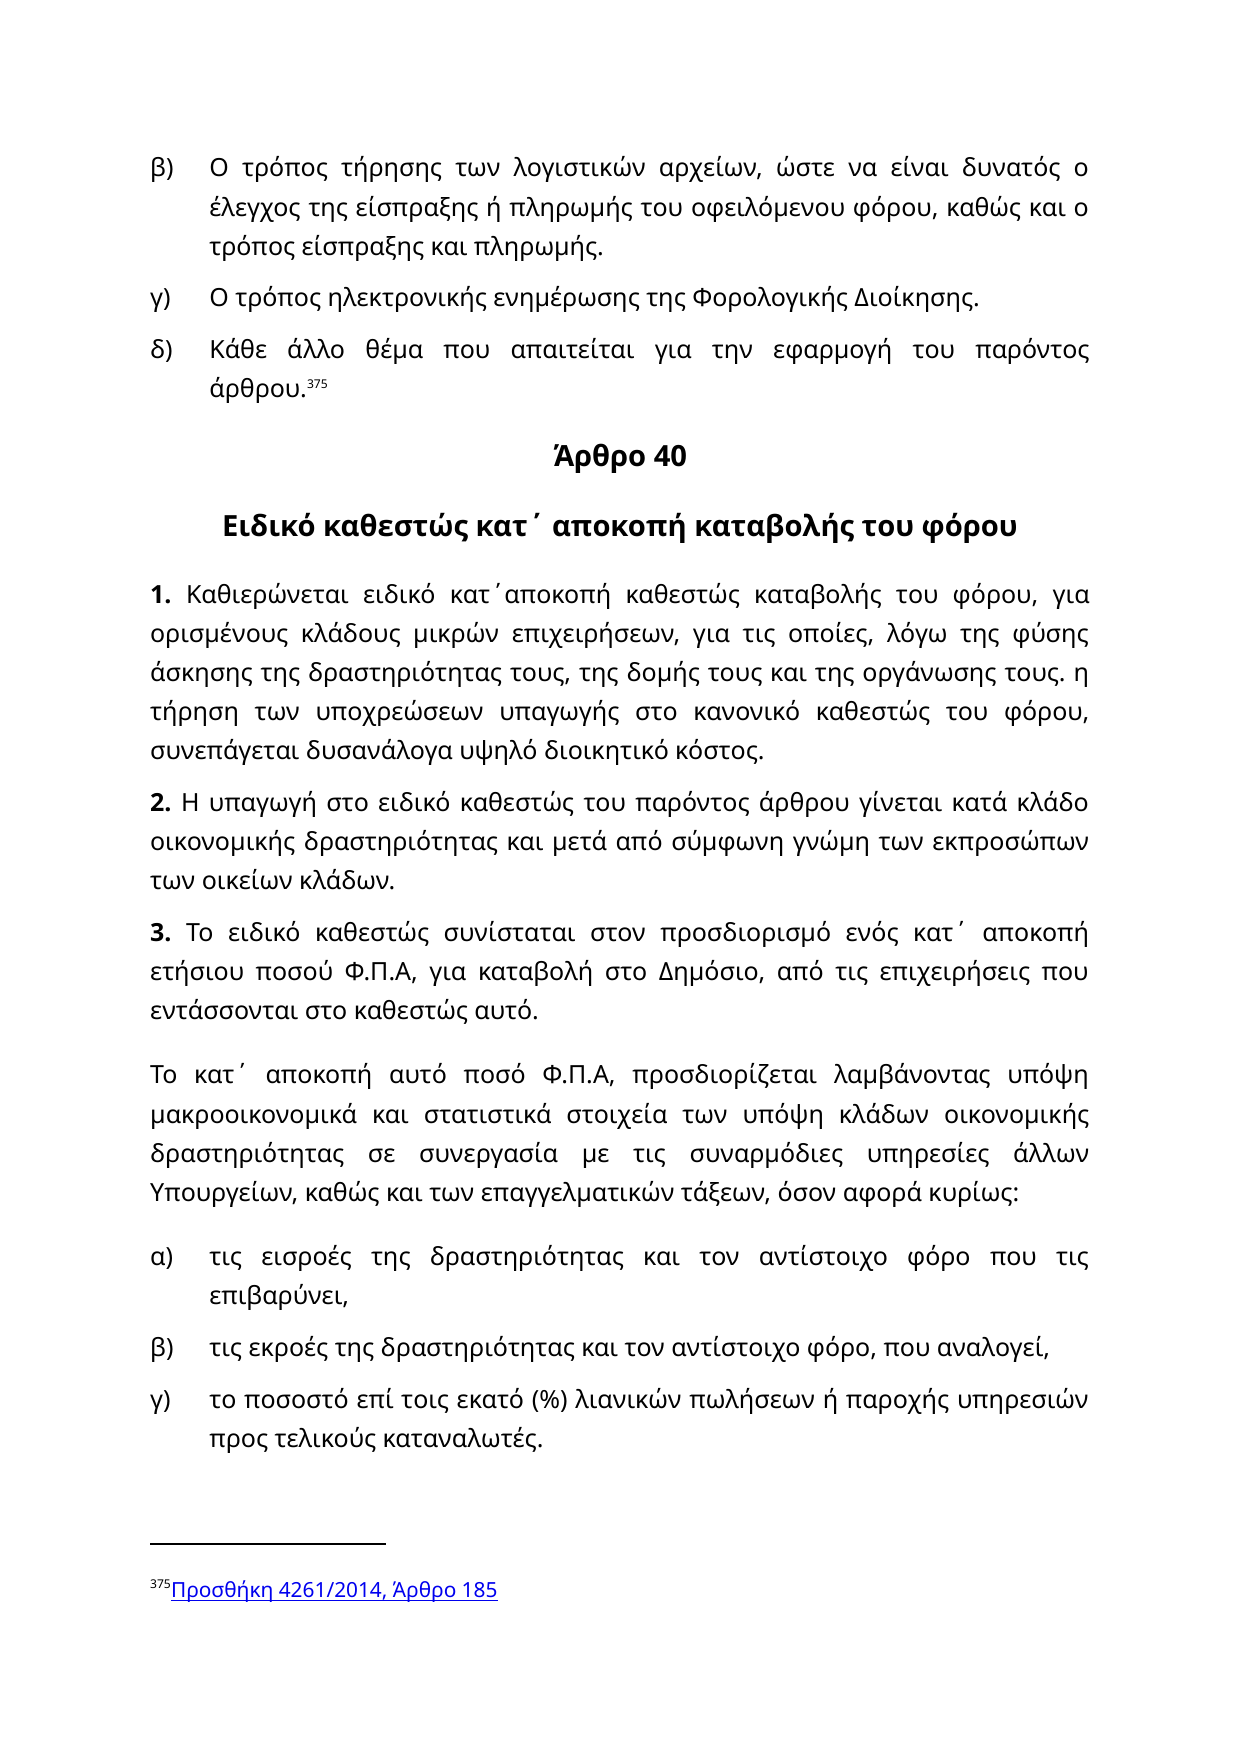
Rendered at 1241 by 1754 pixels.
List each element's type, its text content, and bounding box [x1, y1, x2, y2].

subtitle Ειδικό καθεστώς κατ΄ αποκοπή καταβολής του φόρου [150, 506, 1090, 545]
subtitle Άρθρο 40 [150, 435, 1090, 475]
list γ) Ο τρόπος ηλεκτρονικής ενημέρωσης της Φορολογικής Διοίκησης. [150, 280, 1090, 314]
list γ) το ποσοστό επί τοις εκατό (%) λιανικών πωλήσεων ή παροχής υπηρεσιών προς τελικούς καταναλωτές. [150, 1381, 1090, 1454]
text 3. Το ειδικό καθεστώς συνίσταται στον προσδιορισμό ενός κατ΄ αποκοπή ετήσιου ποσού Φ.Π.Α, για καταβολή στο Δημόσιο, από τις επιχειρήσεις που εντάσσονται στο καθεστώς αυτό. [150, 914, 1090, 1027]
list β) Ο τρόπος τήρησης των λογιστικών αρχείων, ώστε να είναι δυνατός ο έλεγχος της είσπραξης ή πληρωμής του οφειλόμενου φόρου, καθώς και ο τρόπος είσπραξης και πληρωμής. [150, 150, 1090, 262]
list β) τις εκροές της δραστηριότητας και τον αντίστοιχο φόρο, που αναλογεί, [150, 1329, 1090, 1364]
text Προσθήκη 4261/2014, Άρθρο 185 [150, 1576, 1090, 1604]
text Το κατ΄ αποκοπή αυτό ποσό Φ.Π.Α, προσδιορίζεται λαμβάνοντας υπόψη μακροοικονομικά και στατιστικά στοιχεία των υπόψη κλάδων οικονομικής δραστηριότητας σε συνεργασία με τις συναρμόδιες υπηρεσίες άλλων Υπουργείων, καθώς και των επαγγελματικών τάξεων, όσον αφορά κυρίως: [150, 1057, 1090, 1209]
list δ) Κάθε άλλο θέμα που απαιτείται για την εφαρμογή του παρόντος άρθρου. [150, 332, 1090, 405]
text 2. Η υπαγωγή στο ειδικό καθεστώς του παρόντος άρθρου γίνεται κατά κλάδο οικονομικής δραστηριότητας και μετά από σύμφωνη γνώμη των εκπροσώπων των οικείων κλάδων. [150, 784, 1090, 897]
text 1. Καθιερώνεται ειδικό κατ΄αποκοπή καθεστώς καταβολής του φόρου, για ορισμένους κλάδους μικρών επιχειρήσεων, για τις οποίες, λόγω της φύσης άσκησης της δραστηριότητας τους, της δομής τους και της οργάνωσης τους. η τήρηση των υποχρεώσεων υπαγωγής στο κανονικό καθεστώς του φόρου, συνεπάγεται δυσανάλογα υψηλό διοικητικό κόστος. [150, 576, 1090, 767]
list α) τις εισροές της δραστηριότητας και τον αντίστοιχο φόρο που τις επιβαρύνει, [150, 1239, 1090, 1312]
